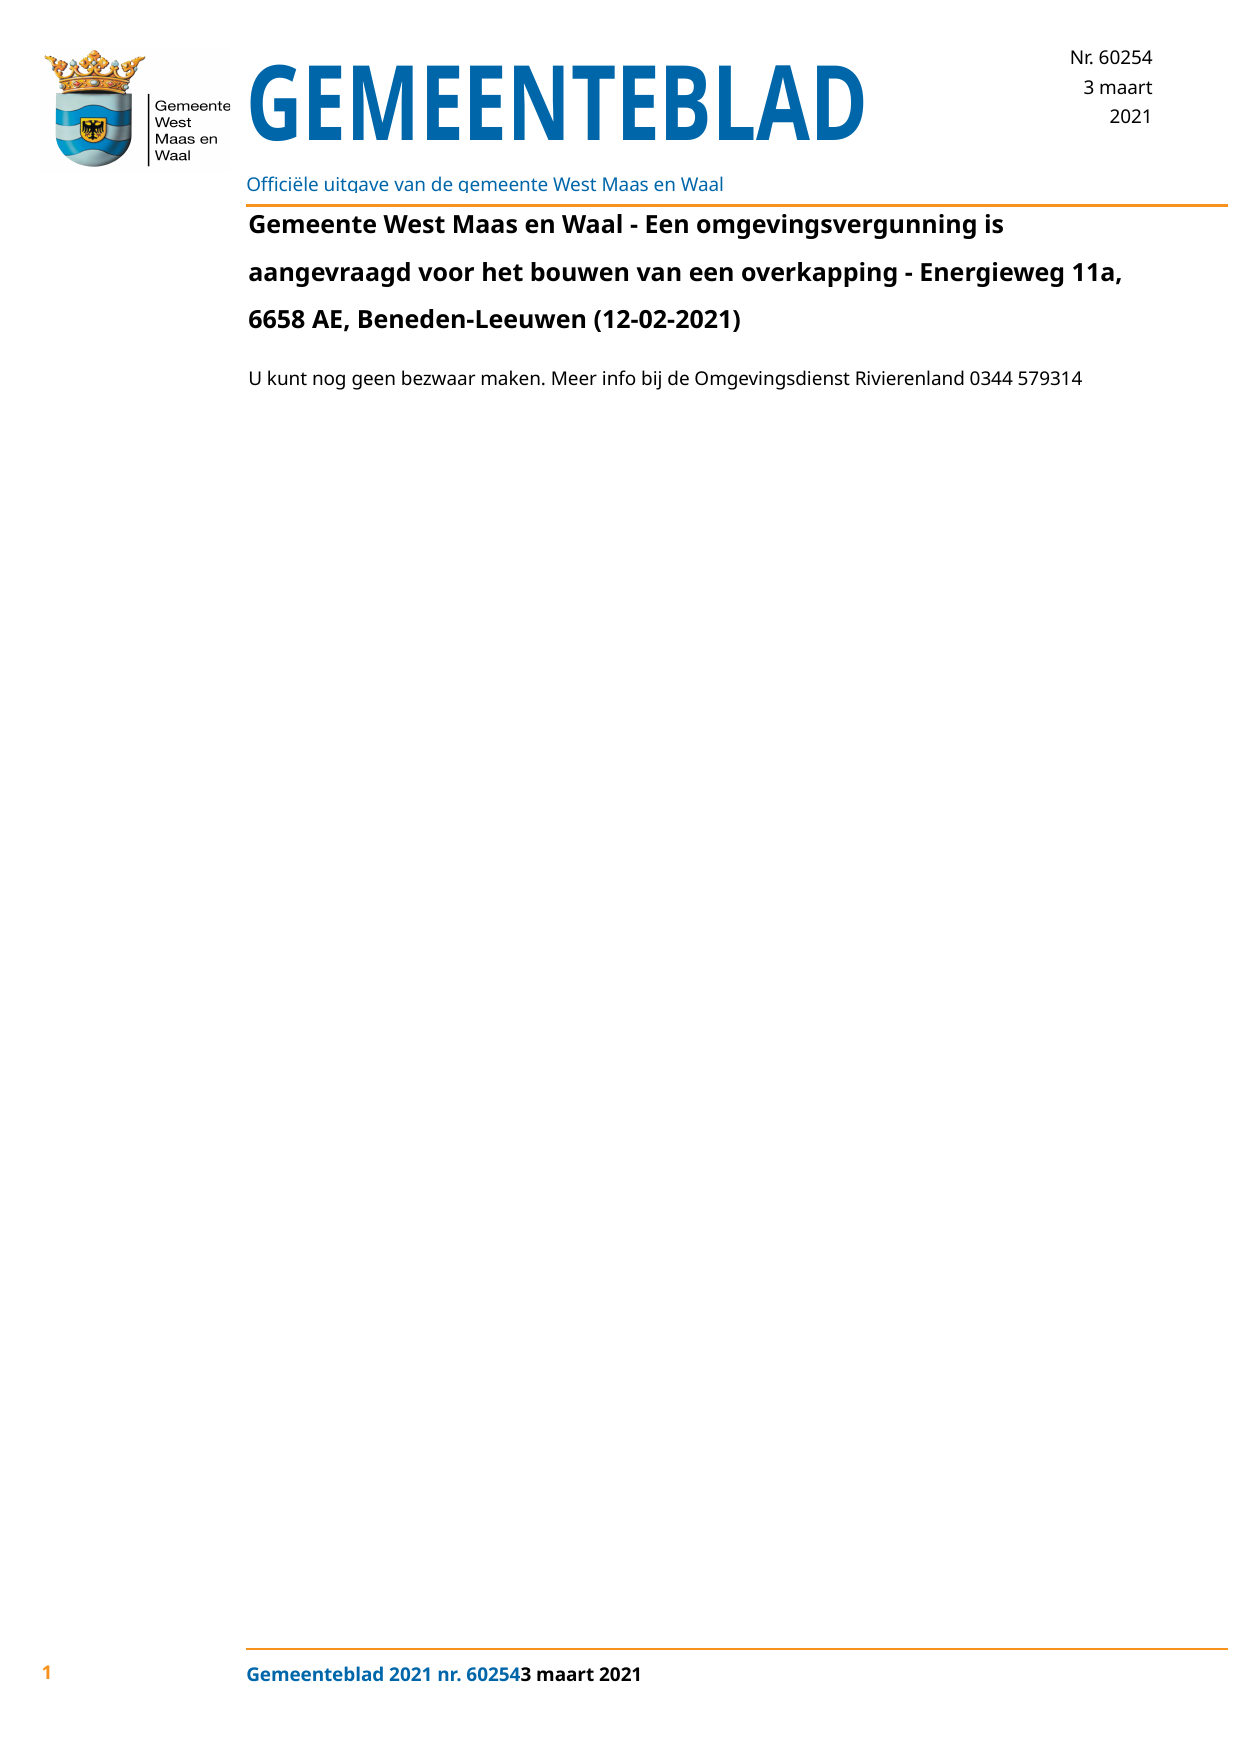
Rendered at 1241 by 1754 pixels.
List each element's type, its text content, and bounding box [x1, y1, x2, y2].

text Gemeente West Maas en Waal - Een omgevingsvergunning is aangevraagd voor het bouwen van een overkapping - Energieweg 11a, 6658 AE, Beneden-Leeuwen (12-02-2021) [248, 207, 1152, 336]
picture [41, 47, 231, 172]
text U kunt nog geen bezwaar maken. Meer info bij de Omgevingsdienst Rivierenland 0344 579314 [248, 366, 1152, 391]
